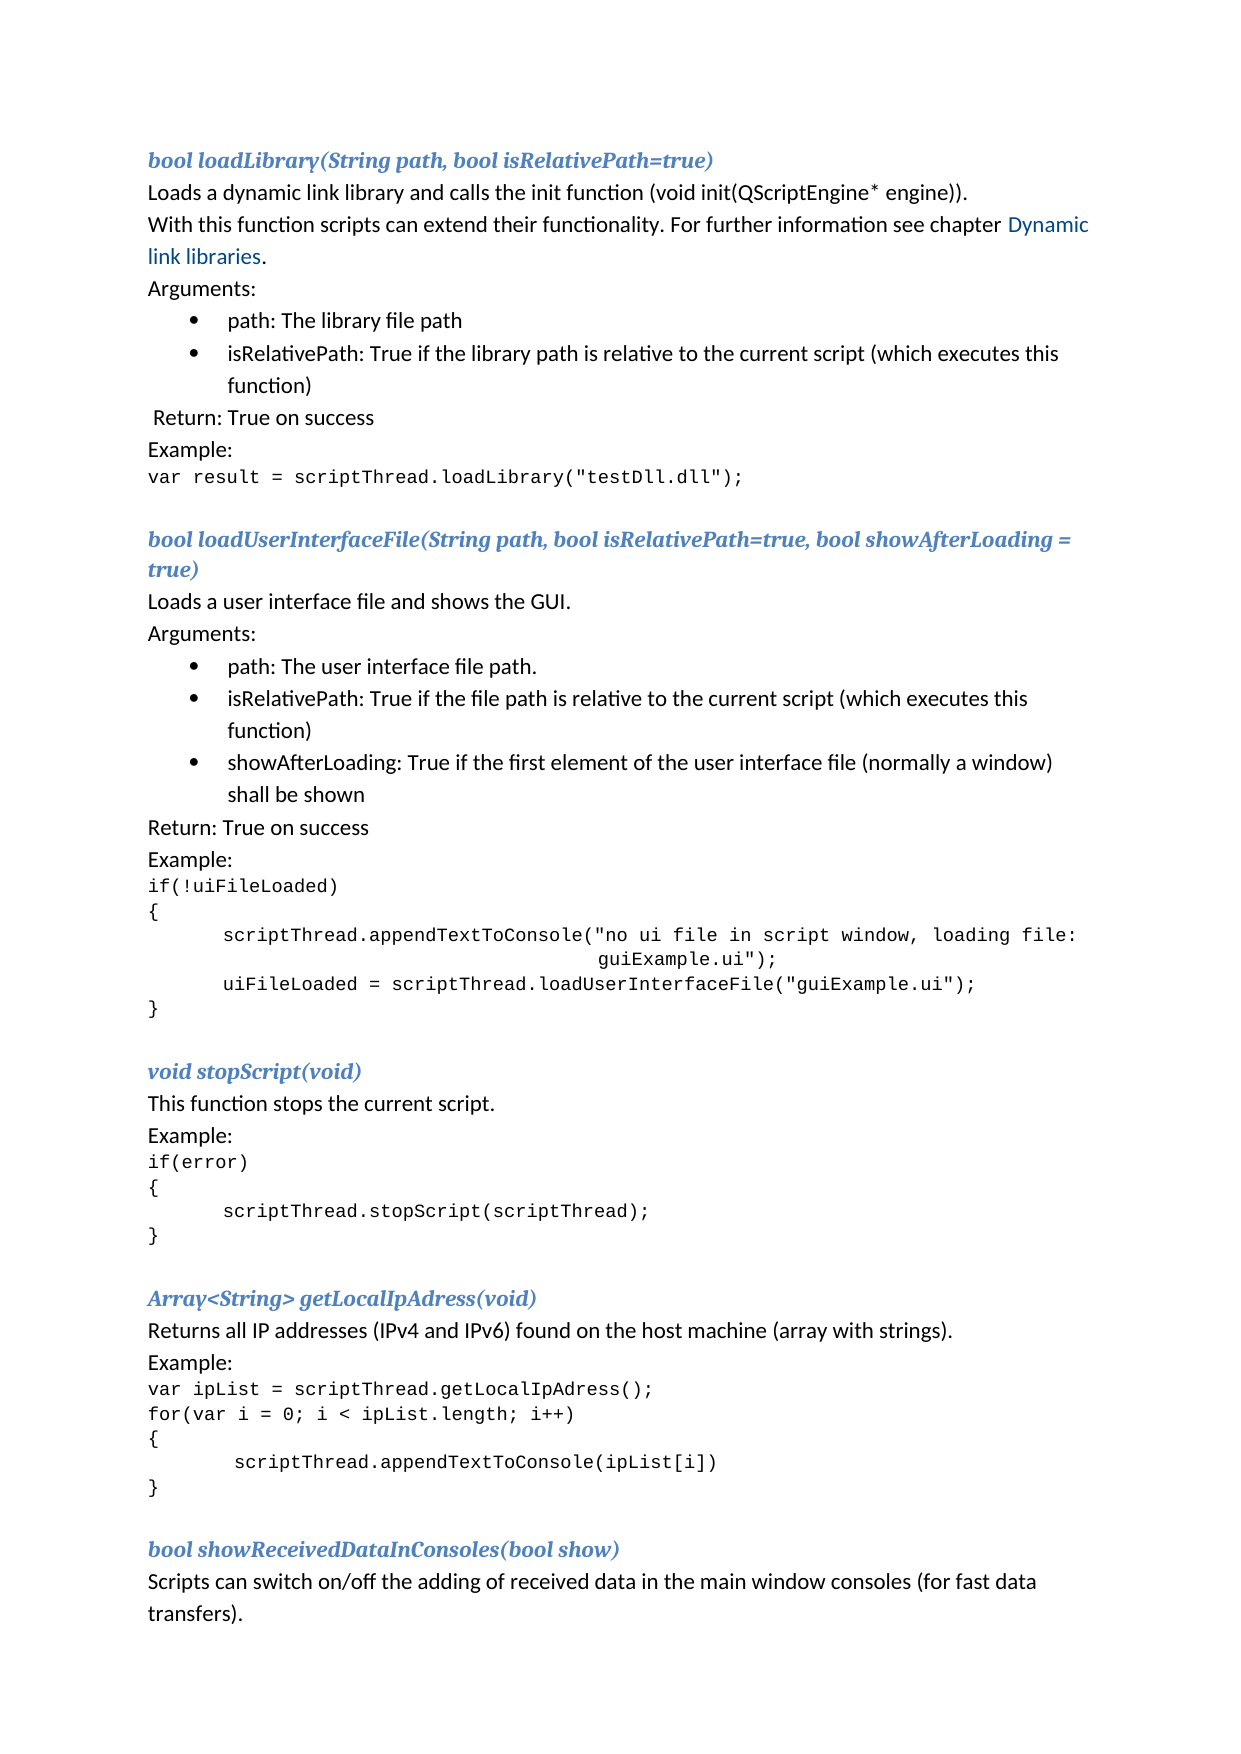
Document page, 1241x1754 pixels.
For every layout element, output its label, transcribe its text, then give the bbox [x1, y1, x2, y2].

text uiFileLoaded = scriptThread.loadUserInterfaceFile("guiExample.ui"); [148, 974, 1093, 996]
subtitle bool loadUserInterfaceFile(String path, bool isRelativePath=true, bool showAfterLoading = true) [148, 527, 1093, 583]
text Returns all IP addresses (IPv4 and IPv6) found on the host machine (array with strings). [148, 1316, 1093, 1344]
text { [148, 901, 1093, 923]
subtitle void stopScript(void) [148, 1058, 1093, 1085]
text if(!uiFileLoaded) [148, 877, 1093, 898]
text if(error) [148, 1153, 1093, 1174]
subtitle bool loadLibrary(String path, bool isRelativePath=true) [148, 148, 1093, 174]
text Return: True on success [148, 403, 1093, 431]
text This function stops the current script. [148, 1089, 1093, 1117]
subtitle bool showReceivedDataInConsoles(bool show) [148, 1537, 1093, 1563]
list isRelativePath: True if the file path is relative to the current script (which executes this function) [190, 684, 1093, 744]
list path: The library file path [190, 307, 1093, 334]
text } [148, 1478, 1093, 1499]
text var ipList = scriptThread.getLocalIpAdress(); [148, 1380, 1093, 1401]
text Example: [148, 1348, 1093, 1376]
text for(var i = 0; i < ipList.length; i++) [148, 1404, 1093, 1426]
text Scripts can switch on/off the adding of received data in the main window consoles (for fast data transfers). [148, 1567, 1093, 1628]
text Example: [148, 435, 1093, 463]
text Loads a user interface file and shows the GUI. [148, 587, 1093, 615]
text Example: [148, 845, 1093, 873]
text scriptThread.stopScript(scriptThread); [148, 1202, 1093, 1223]
text { [148, 1177, 1093, 1199]
text var result = scriptThread.loadLibrary("testDll.dll"); [148, 467, 1093, 489]
text Example: [148, 1121, 1093, 1149]
text With this function scripts can extend their functionality. For further information see chapter Dynamic link libraries. [148, 210, 1093, 270]
text { [148, 1429, 1093, 1450]
list isRelativePath: True if the library path is relative to the current script (which executes this function) [190, 339, 1093, 399]
text Arguments: [148, 274, 1093, 302]
subtitle Array<String> getLocalIpAdress(void) [148, 1286, 1093, 1312]
text Arguments: [148, 619, 1093, 648]
list showAfterLoading: True if the first element of the user interface file (normally a window) shall be shown [190, 748, 1093, 808]
list path: The user interface file path. [190, 652, 1093, 680]
text Loads a dynamic link library and calls the init function (void init(QScriptEngine* engine)). [148, 178, 1093, 206]
text } [148, 1226, 1093, 1247]
text scriptThread.appendTextToConsole("no ui file in script window, loading file: guiExample.ui"); [148, 926, 1093, 971]
text scriptThread.appendTextToConsole(ipList[i]) [148, 1453, 1093, 1474]
text } [148, 999, 1093, 1020]
text Return: True on success [148, 813, 1093, 841]
